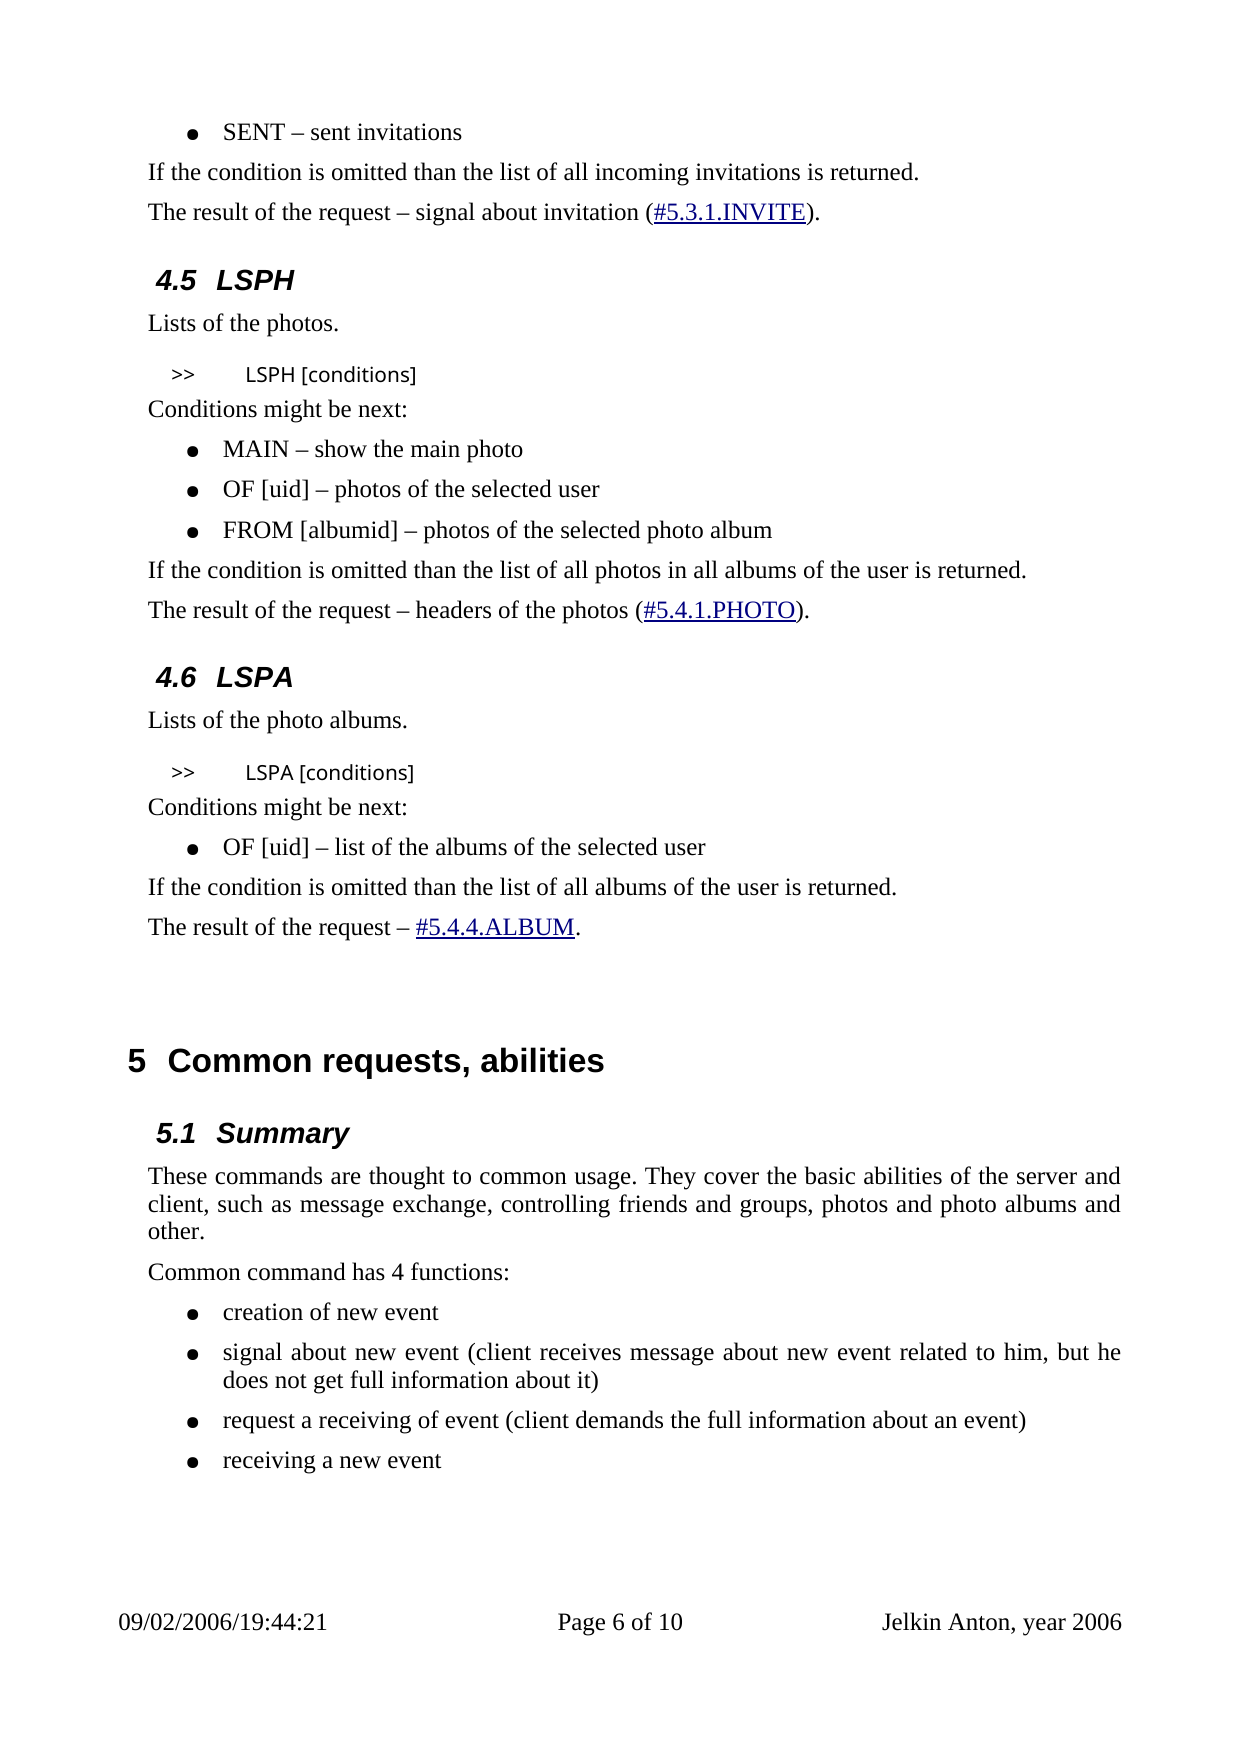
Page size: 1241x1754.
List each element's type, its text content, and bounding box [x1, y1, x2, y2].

text Lists of the photo albums. [148, 706, 1122, 734]
subtitle Common requests, abilities [118, 1042, 1122, 1079]
list signal about new event (client receives message about new event related to him, but he does not get full information about it) [185, 1338, 1122, 1393]
text The result of the request – signal about invitation (#5.3.1.INVITE). [148, 198, 1122, 226]
list creation of new event [185, 1298, 1122, 1326]
text >> LSPH [conditions] [171, 360, 1122, 389]
text The result of the request – #5.4.4.ALBUM. [148, 913, 1122, 941]
subtitle LSPA [148, 661, 1122, 694]
text If the condition is omitted than the list of all albums of the user is returned. [148, 873, 1122, 901]
text The result of the request – headers of the photos (#5.4.1.PHOTO). [148, 596, 1122, 624]
subtitle LSPH [148, 264, 1122, 296]
list SENT – sent invitations [185, 118, 1122, 146]
text Conditions might be next: [148, 793, 1122, 820]
text These commands are thought to common usage. They cover the basic abilities of the server and client, such as message exchange, controlling friends and groups, photos and photo albums and other. [148, 1162, 1122, 1245]
text If the condition is omitted than the list of all incoming invitations is returned. [148, 158, 1122, 186]
list MAIN – show the main photo [185, 435, 1122, 463]
text >> LSPA [conditions] [171, 758, 1122, 786]
text Conditions might be next: [148, 395, 1122, 423]
list OF [uid] – list of the albums of the selected user [185, 833, 1122, 861]
text Lists of the photos. [148, 309, 1122, 337]
text Common command has 4 functions: [148, 1258, 1122, 1285]
text If the condition is omitted than the list of all photos in all albums of the user is returned. [148, 556, 1122, 584]
subtitle Summary [148, 1117, 1122, 1149]
list FROM [albumid] – photos of the selected photo album [185, 516, 1122, 543]
list OF [uid] – photos of the selected user [185, 476, 1122, 503]
list receiving a new event [185, 1446, 1122, 1474]
list request a receiving of event (client demands the full information about an event) [185, 1406, 1122, 1434]
